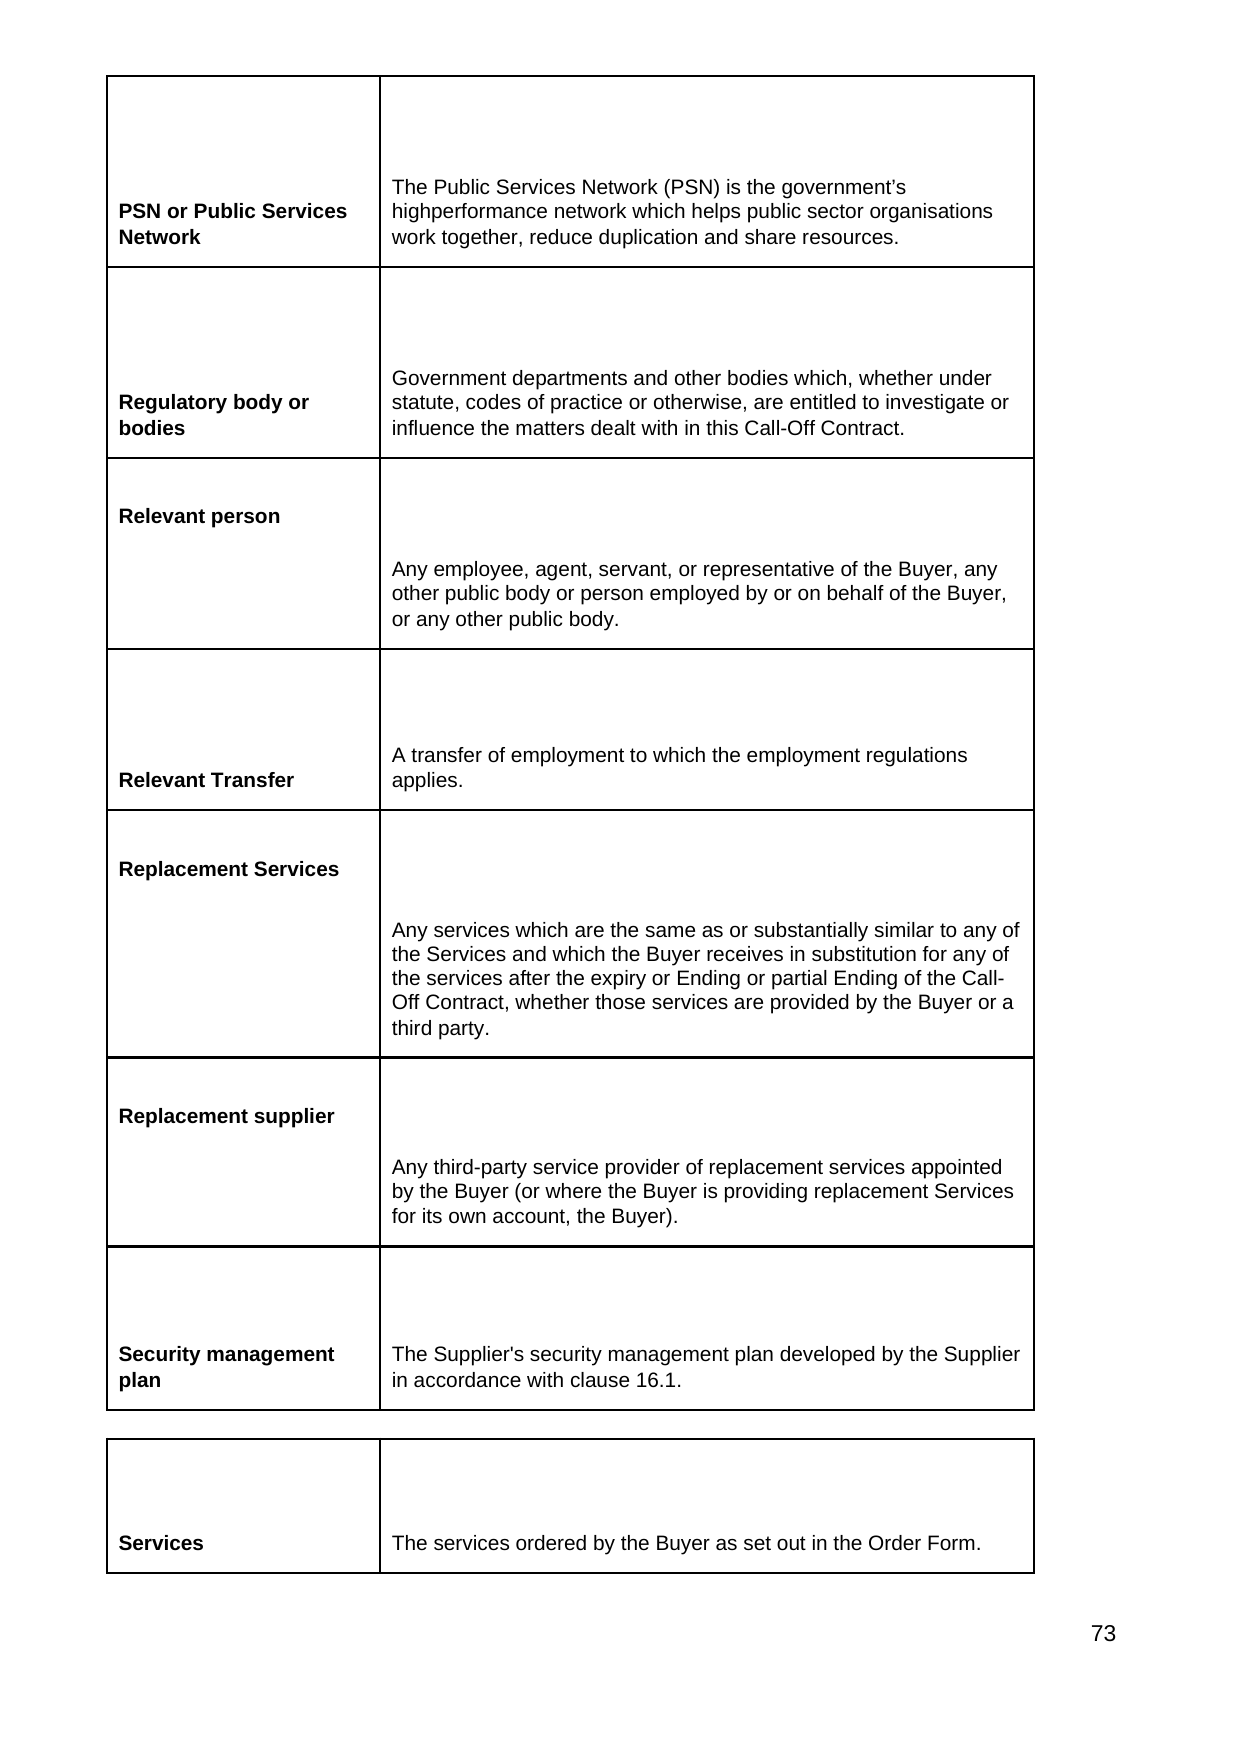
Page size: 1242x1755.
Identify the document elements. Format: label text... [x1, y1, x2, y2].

table_cell Government departments and other bodies which, whether under statute, codes of practice or otherwise, are entitled to investigate or influence the matters dealt with in this Call-Off Contract. [381, 268, 1033, 457]
table_cell The Supplier's security management plan developed by the Supplier in accordance with clause 16.1. [381, 1248, 1033, 1409]
table_cell Any employee, agent, servant, or representative of the Buyer, any other public body or person employed by or on behalf of the Buyer, or any other public body. [381, 459, 1033, 648]
table_cell Any services which are the same as or substantially similar to any of the Services and which the Buyer receives in substitution for any of the services after the expiry or Ending or partial Ending of the Call- Off Contract, whether those services are provided by the Buyer or a third party. [381, 811, 1033, 1056]
table_header Services [108, 1440, 379, 1572]
table_cell Relevant Transfer [108, 650, 379, 809]
table_cell Security management plan [108, 1248, 379, 1409]
table_cell Replacement Services [108, 811, 379, 1056]
table_cell A transfer of employment to which the employment regulations applies. [381, 650, 1033, 809]
table_header The services ordered by the Buyer as set out in the Order Form. [381, 1440, 1033, 1572]
table_cell Replacement supplier [108, 1059, 379, 1245]
table_cell PSN or Public Services Network [108, 77, 379, 266]
table_cell The Public Services Network (PSN) is the government’s highperformance network which helps public sector organisations work together, reduce duplication and share resources. [381, 77, 1033, 266]
table_cell Relevant person [108, 459, 379, 648]
table_cell Any third-party service provider of replacement services appointed by the Buyer (or where the Buyer is providing replacement Services for its own account, the Buyer). [381, 1059, 1033, 1245]
table_cell Regulatory body or bodies [108, 268, 379, 457]
